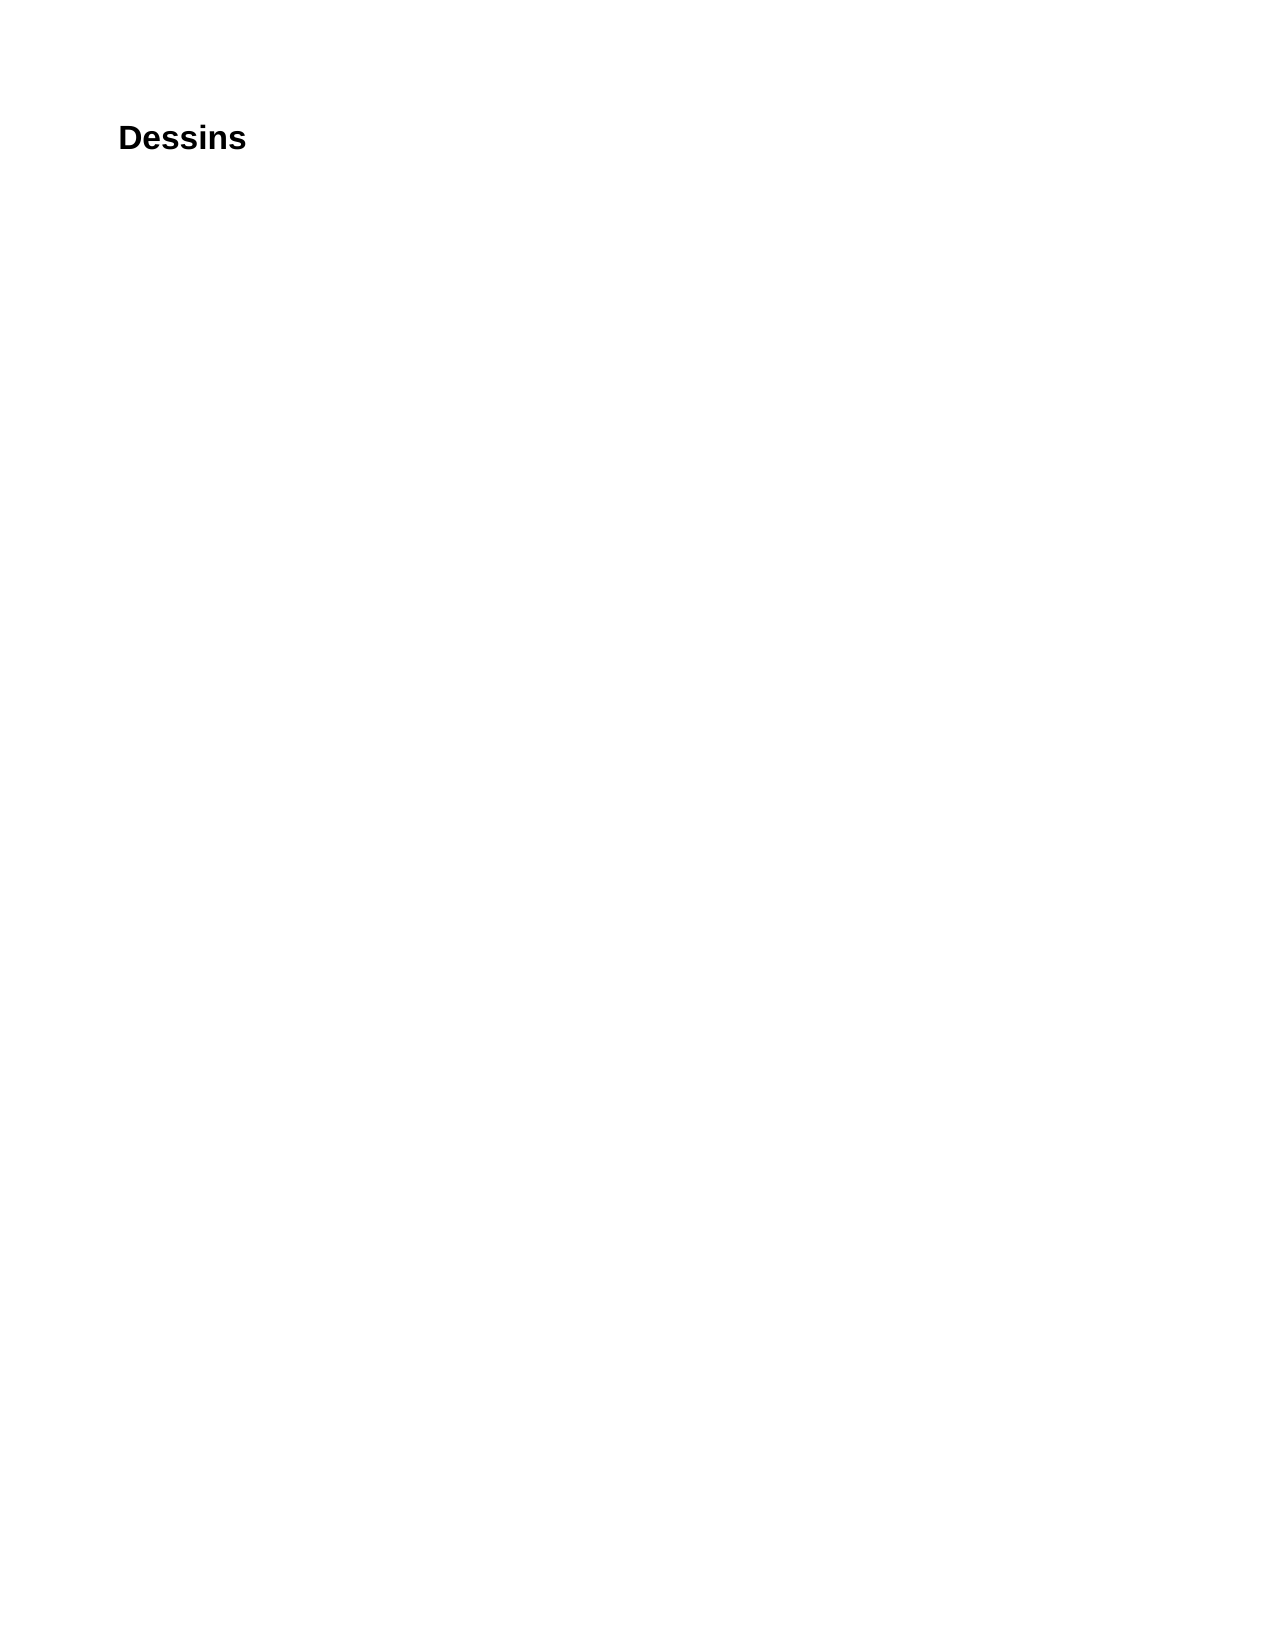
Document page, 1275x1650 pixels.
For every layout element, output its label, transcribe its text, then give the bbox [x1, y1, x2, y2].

text Dessins [118, 118, 1157, 157]
